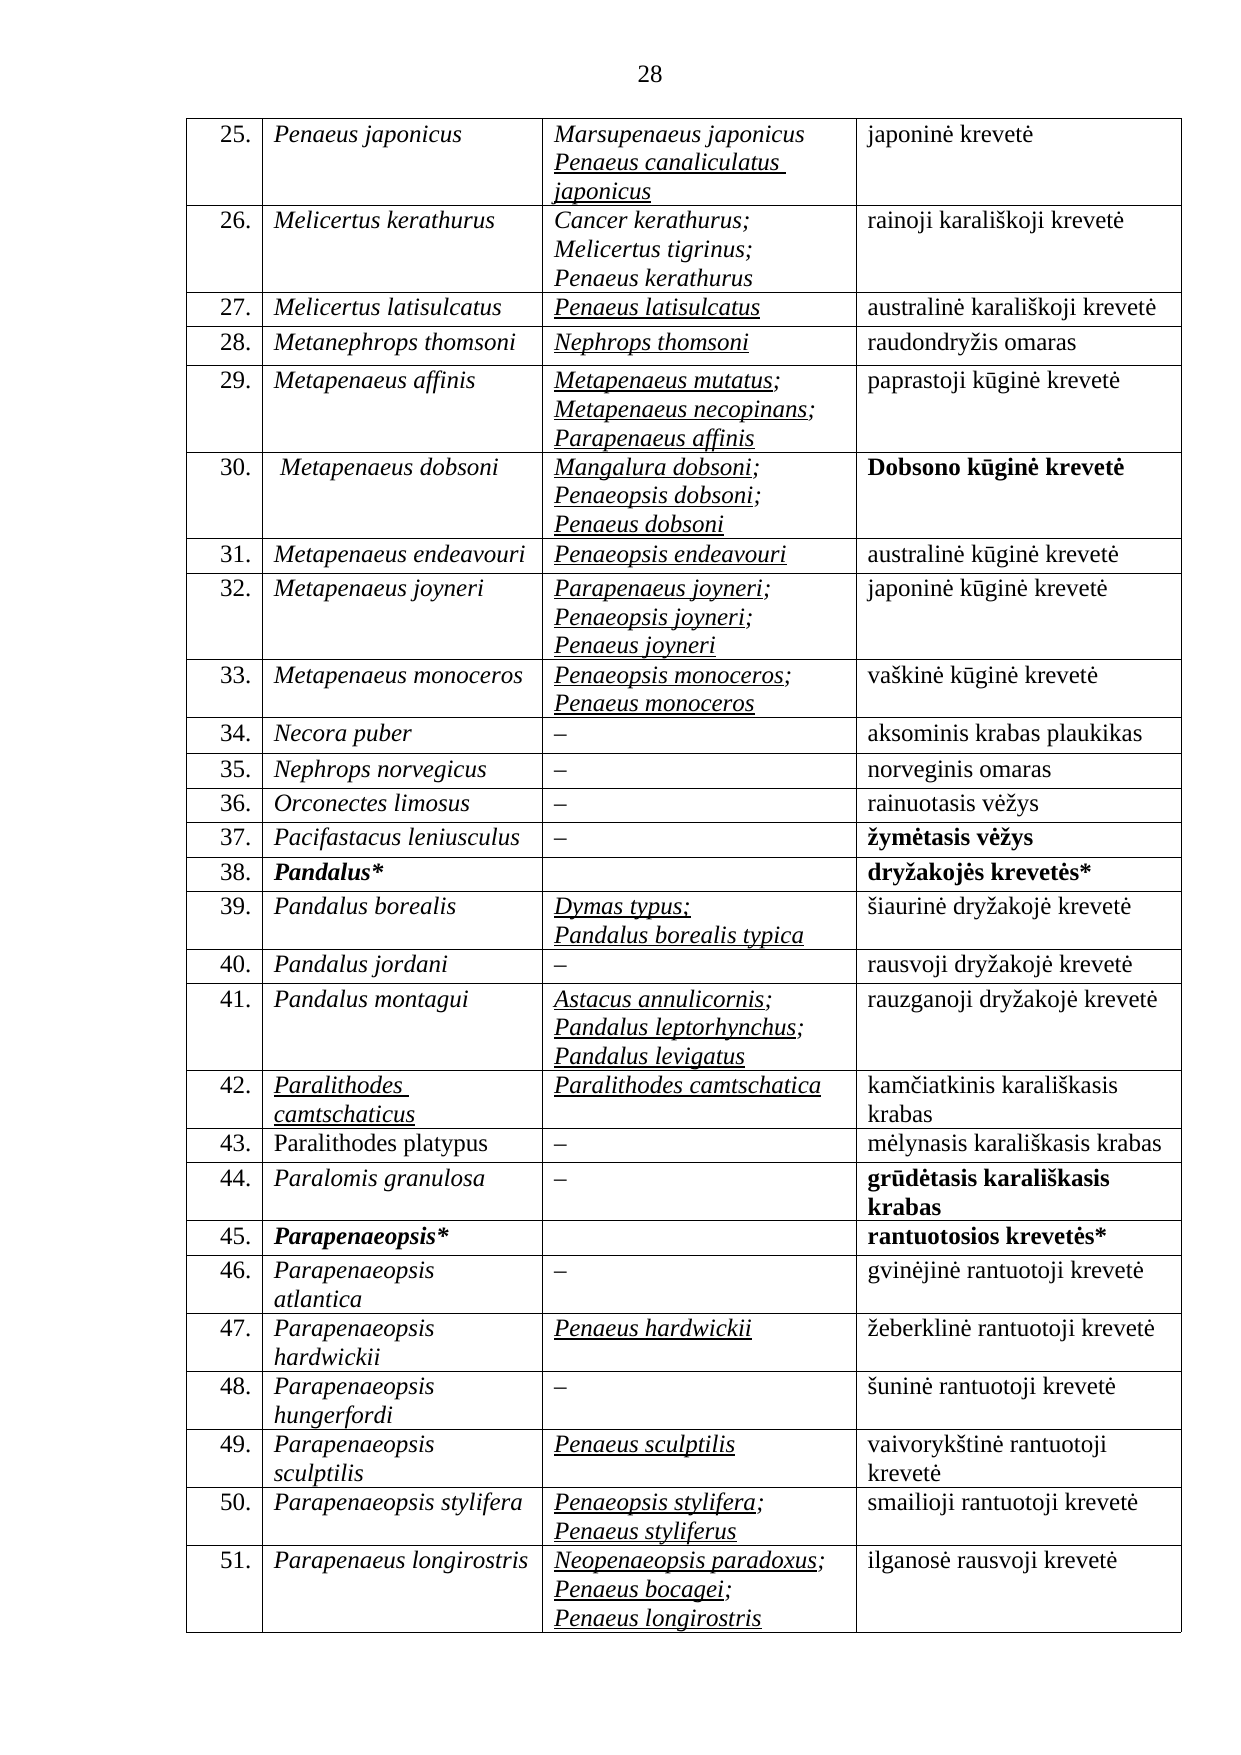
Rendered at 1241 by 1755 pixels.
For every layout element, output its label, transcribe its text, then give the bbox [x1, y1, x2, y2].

table_cell rausvoji dryžakojė krevetė [857, 950, 1181, 983]
table_cell Astacus annulicornis; Pandalus leptorhynchus; Pandalus levigatus [543, 984, 856, 1070]
table_cell Parapenaeopsis hardwickii [263, 1314, 542, 1371]
table_cell – [543, 1256, 856, 1313]
table_cell Parapenaeopsis* [263, 1221, 542, 1255]
table_cell – [543, 718, 856, 753]
table_cell 39. [187, 892, 262, 949]
table_cell 40. [187, 950, 262, 983]
table_cell japoninė kūginė krevetė [857, 574, 1181, 659]
table_cell 51. [187, 1546, 262, 1632]
table_cell Parapenaeopsis sculptilis [263, 1430, 542, 1487]
table_cell Penaeopsis stylifera; Penaeus styliferus [543, 1488, 856, 1545]
table_cell Metapenaeus joyneri [263, 574, 542, 659]
table_cell Penaeus japonicus [263, 119, 542, 205]
table_cell [543, 858, 856, 891]
table_cell – [543, 1372, 856, 1429]
table_cell Neopenaeopsis paradoxus; Penaeus bocagei; Penaeus longirostris [543, 1546, 856, 1632]
table_cell Pandalus* [263, 858, 542, 891]
table_cell vaškinė kūginė krevetė [857, 660, 1181, 717]
table_cell australinė kūginė krevetė [857, 539, 1181, 572]
table_cell Paralithodes platypus [263, 1129, 542, 1162]
table_cell norveginis omaras [857, 754, 1181, 788]
table_cell Dobsono kūginė krevetė [857, 453, 1181, 538]
table_cell Cancer kerathurus; Melicertus tigrinus; Penaeus kerathurus [543, 206, 856, 292]
table_cell 28. [187, 327, 262, 364]
table_cell vaivorykštinė rantuotoji krevetė [857, 1430, 1181, 1487]
table_cell grūdėtasis karališkasis krabas [857, 1163, 1181, 1220]
table_cell 34. [187, 718, 262, 753]
table_cell Metapenaeus endeavouri [263, 539, 542, 572]
table_cell Nephrops thomsoni [543, 327, 856, 364]
table_cell 25. [187, 119, 262, 205]
table_cell paprastoji kūginė krevetė [857, 366, 1181, 451]
table_cell Parapenaeus longirostris [263, 1546, 542, 1632]
table_cell – [543, 789, 856, 822]
table_cell Paralomis granulosa [263, 1163, 542, 1220]
table_cell Parapenaeopsis stylifera [263, 1488, 542, 1545]
table_cell kamčiatkinis karališkasis krabas [857, 1071, 1181, 1128]
table_cell australinė karališkoji krevetė [857, 293, 1181, 326]
table_cell Metapenaeus affinis [263, 366, 542, 451]
table_cell aksominis krabas plaukikas [857, 718, 1181, 753]
table_cell Mangalura dobsoni; Penaeopsis dobsoni; Penaeus dobsoni [543, 453, 856, 538]
table_cell 26. [187, 206, 262, 292]
table_cell Paralithodes camtschaticus [263, 1071, 542, 1128]
table_cell 37. [187, 823, 262, 856]
table_cell 27. [187, 293, 262, 326]
table_cell 33. [187, 660, 262, 717]
table_cell Metapenaeus mutatus; Metapenaeus necopinans; Parapenaeus affinis [543, 366, 856, 451]
table_cell Melicertus latisulcatus [263, 293, 542, 326]
table_cell Melicertus kerathurus [263, 206, 542, 292]
table_cell – [543, 754, 856, 788]
table_cell japoninė krevetė [857, 119, 1181, 205]
table_cell Orconectes limosus [263, 789, 542, 822]
table_cell Metapenaeus monoceros [263, 660, 542, 717]
table_cell dryžakojės krevetės* [857, 858, 1181, 891]
table_cell Parapenaeus joyneri; Penaeopsis joyneri; Penaeus joyneri [543, 574, 856, 659]
table_cell smailioji rantuotoji krevetė [857, 1488, 1181, 1545]
table_cell Necora puber [263, 718, 542, 753]
table_cell žymėtasis vėžys [857, 823, 1181, 856]
table_cell ilganosė rausvoji krevetė [857, 1546, 1181, 1632]
table_cell žeberklinė rantuotoji krevetė [857, 1314, 1181, 1371]
table_cell gvinėjinė rantuotoji krevetė [857, 1256, 1181, 1313]
table_cell – [543, 950, 856, 983]
table_cell rauzganoji dryžakojė krevetė [857, 984, 1181, 1070]
table_cell 50. [187, 1488, 262, 1545]
table_cell Metanephrops thomsoni [263, 327, 542, 364]
table_cell – [543, 1163, 856, 1220]
table_cell Pandalus borealis [263, 892, 542, 949]
table_cell Penaeopsis endeavouri [543, 539, 856, 572]
table_cell 32. [187, 574, 262, 659]
table_cell 36. [187, 789, 262, 822]
table_cell 46. [187, 1256, 262, 1313]
table_cell šiaurinė dryžakojė krevetė [857, 892, 1181, 949]
table_cell – [543, 1129, 856, 1162]
table_cell 31. [187, 539, 262, 572]
table_cell Pandalus jordani [263, 950, 542, 983]
table_cell – [543, 823, 856, 856]
table_cell Nephrops norvegicus [263, 754, 542, 788]
table_cell 42. [187, 1071, 262, 1128]
table_cell 45. [187, 1221, 262, 1255]
table_cell 44. [187, 1163, 262, 1220]
table_cell rainuotasis vėžys [857, 789, 1181, 822]
table_cell 43. [187, 1129, 262, 1162]
table_cell Penaeopsis monoceros; Penaeus monoceros [543, 660, 856, 717]
table_cell rantuotosios krevetės* [857, 1221, 1181, 1255]
table_cell Metapenaeus dobsoni [263, 453, 542, 538]
table_cell Paralithodes camtschatica [543, 1071, 856, 1128]
table_cell Pandalus montagui [263, 984, 542, 1070]
table_cell Marsupenaeus japonicus Penaeus canaliculatus japonicus [543, 119, 856, 205]
table_cell 49. [187, 1430, 262, 1487]
table_cell rainoji karališkoji krevetė [857, 206, 1181, 292]
table_cell Penaeus latisulcatus [543, 293, 856, 326]
table_cell mėlynasis karališkasis krabas [857, 1129, 1181, 1162]
table_cell 48. [187, 1372, 262, 1429]
table_cell Parapenaeopsis atlantica [263, 1256, 542, 1313]
table_cell šuninė rantuotoji krevetė [857, 1372, 1181, 1429]
table_cell Dymas typus; Pandalus borealis typica [543, 892, 856, 949]
table_cell 29. [187, 366, 262, 451]
table_cell Parapenaeopsis hungerfordi [263, 1372, 542, 1429]
table_cell Penaeus hardwickii [543, 1314, 856, 1371]
table_cell 35. [187, 754, 262, 788]
table_cell raudondryžis omaras [857, 327, 1181, 364]
table_cell 41. [187, 984, 262, 1070]
table_cell Pacifastacus leniusculus [263, 823, 542, 856]
table_cell 38. [187, 858, 262, 891]
table_cell 47. [187, 1314, 262, 1371]
table_cell Penaeus sculptilis [543, 1430, 856, 1487]
table_cell 30. [187, 453, 262, 538]
table_cell [543, 1221, 856, 1255]
